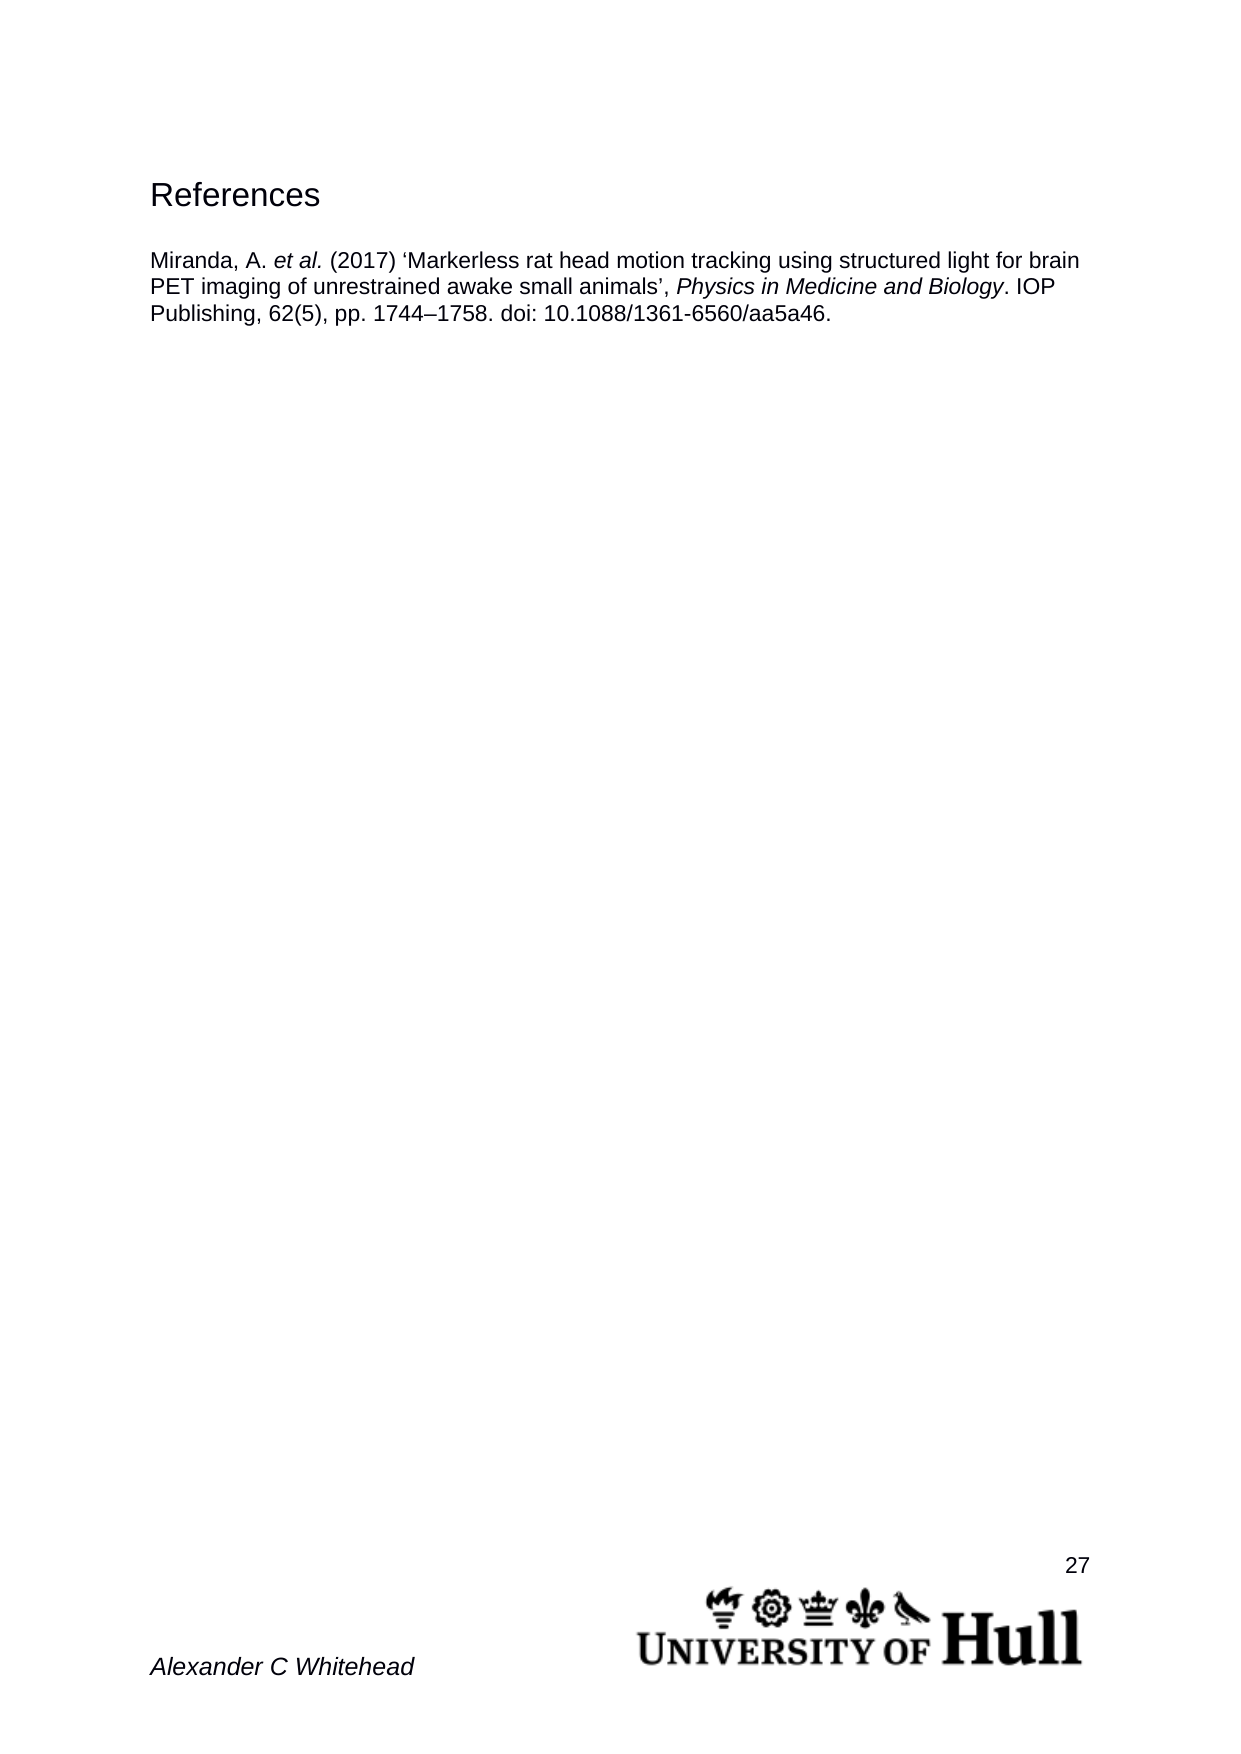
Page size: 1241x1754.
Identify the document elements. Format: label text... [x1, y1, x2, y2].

text Miranda, A. et al. (2017) ‘Markerless rat head motion tracking using structured light for brain PET imaging of unrestrained awake small animals’, Physics in Medicine and Biology. IOP Publishing, 62(5), pp. 1744–1758. doi: 10.1088/1361-6560/aa5a46. [150, 247, 1090, 326]
picture [631, 1578, 1091, 1675]
text ⁠ [150, 326, 1090, 352]
subtitle References [150, 175, 1090, 213]
